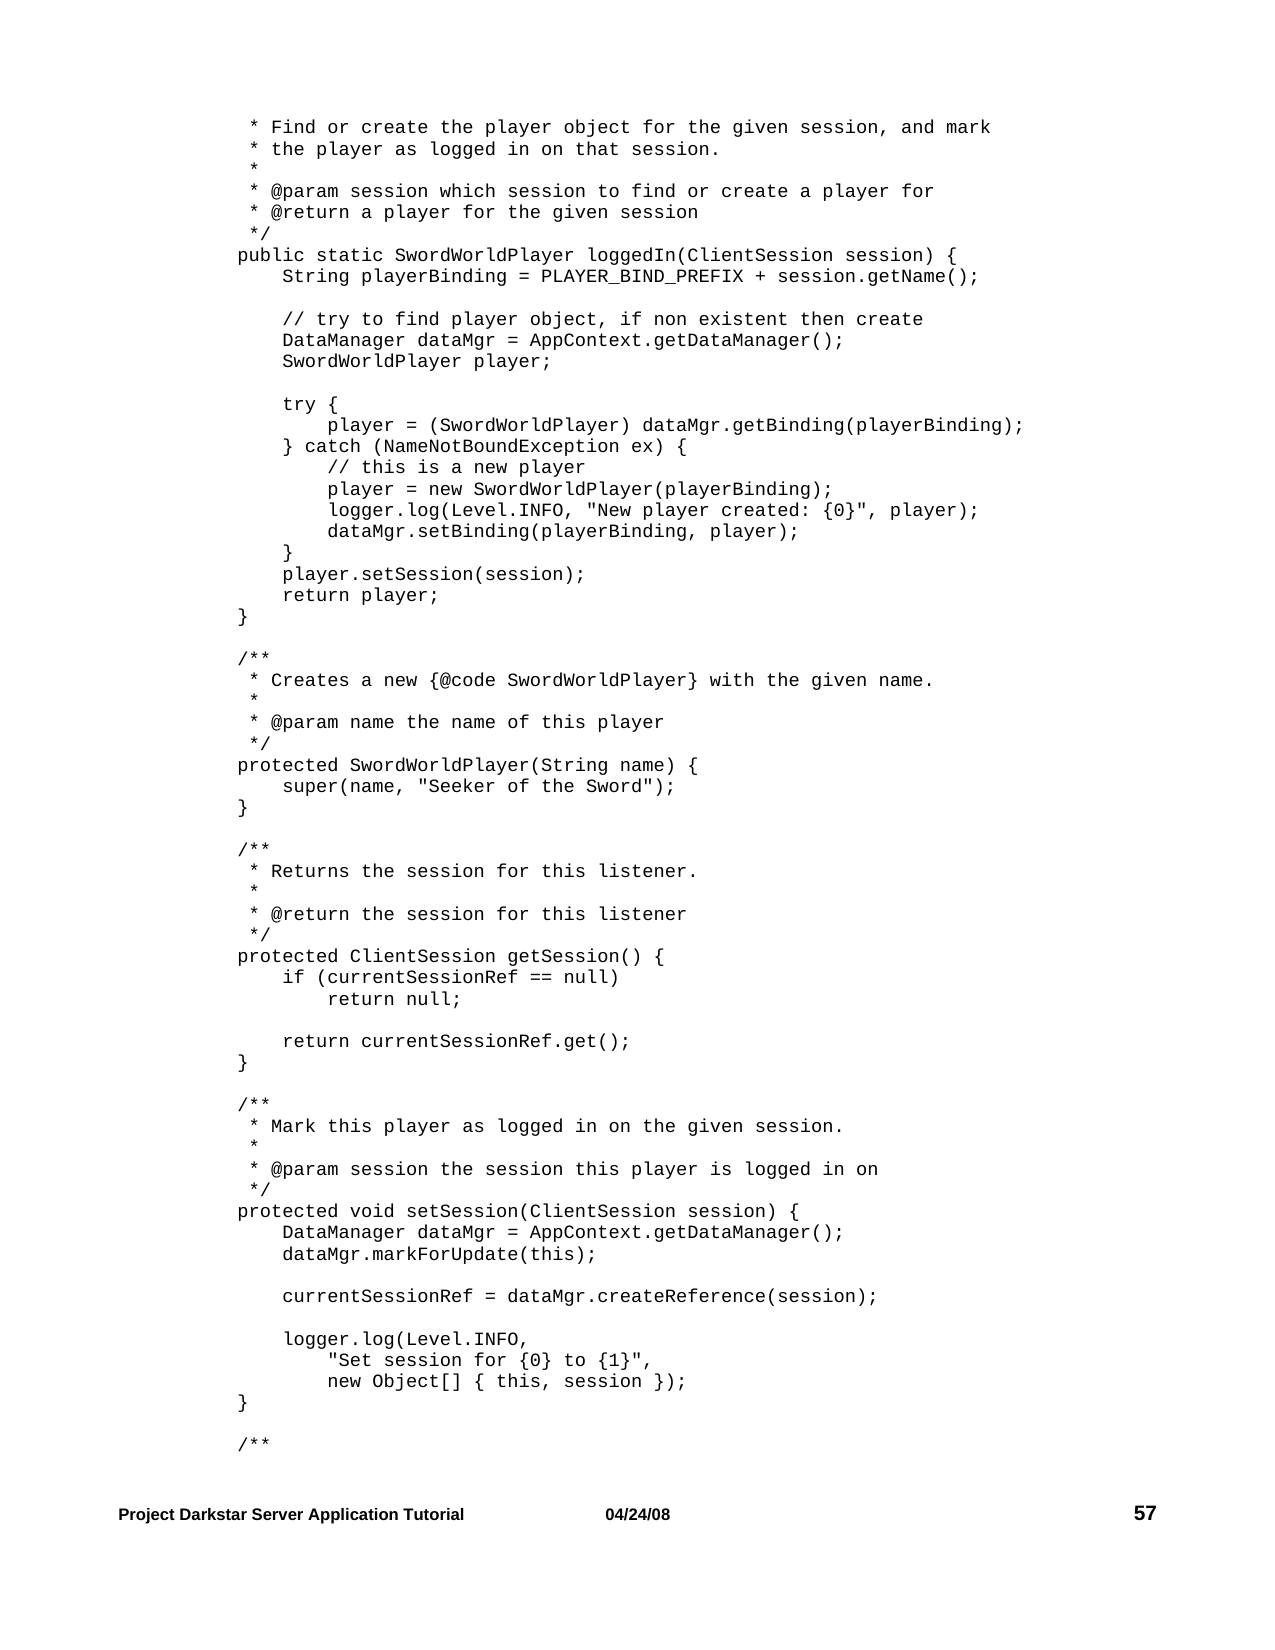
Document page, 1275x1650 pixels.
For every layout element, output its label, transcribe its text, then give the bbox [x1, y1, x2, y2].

text new Object[] { this, session }); [192, 1372, 1098, 1393]
text if (currentSessionRef == null) [192, 968, 1098, 989]
text * @param session which session to find or create a player for [192, 182, 1098, 203]
text * Mark this player as logged in on the given session. [192, 1117, 1098, 1138]
text dataMgr.markForUpdate(this); [192, 1244, 1098, 1266]
text * @return the session for this listener [192, 904, 1098, 926]
text return null; [192, 989, 1098, 1011]
text /** [192, 649, 1098, 671]
text * Find or create the player object for the given session, and mark [192, 118, 1098, 139]
text * [192, 1138, 1098, 1159]
text } [192, 543, 1098, 564]
text // try to find player object, if non existent then create [192, 309, 1098, 331]
text * [192, 883, 1098, 904]
text */ [192, 224, 1098, 246]
text player.setSession(session); [192, 564, 1098, 586]
text DataManager dataMgr = AppContext.getDataManager(); [192, 1223, 1098, 1244]
text */ [192, 926, 1098, 947]
text currentSessionRef = dataMgr.createReference(session); [192, 1287, 1098, 1308]
text try { [192, 394, 1098, 416]
text } [192, 798, 1098, 819]
text // this is a new player [192, 458, 1098, 479]
text super(name, "Seeker of the Sword"); [192, 777, 1098, 798]
text } [192, 1053, 1098, 1074]
text */ [192, 1181, 1098, 1202]
text */ [192, 734, 1098, 756]
text protected void setSession(ClientSession session) { [192, 1202, 1098, 1223]
text * @return a player for the given session [192, 203, 1098, 224]
text player = new SwordWorldPlayer(playerBinding); [192, 479, 1098, 501]
text logger.log(Level.INFO, "New player created: {0}", player); [192, 501, 1098, 522]
text } catch (NameNotBoundException ex) { [192, 437, 1098, 458]
text protected SwordWorldPlayer(String name) { [192, 756, 1098, 777]
text String playerBinding = PLAYER_BIND_PREFIX + session.getName(); [192, 267, 1098, 288]
text * [192, 692, 1098, 713]
text } [192, 607, 1098, 628]
text /** [192, 841, 1098, 862]
text player = (SwordWorldPlayer) dataMgr.getBinding(playerBinding); [192, 416, 1098, 437]
text } [192, 1393, 1098, 1414]
text SwordWorldPlayer player; [192, 352, 1098, 373]
text * Returns the session for this listener. [192, 862, 1098, 883]
text "Set session for {0} to {1}", [192, 1351, 1098, 1372]
text * @param name the name of this player [192, 713, 1098, 734]
text * Creates a new {@code SwordWorldPlayer} with the given name. [192, 671, 1098, 692]
text * the player as logged in on that session. [192, 139, 1098, 161]
text logger.log(Level.INFO, [192, 1329, 1098, 1351]
text * [192, 161, 1098, 182]
text return currentSessionRef.get(); [192, 1032, 1098, 1053]
text /** [192, 1436, 1098, 1457]
text public static SwordWorldPlayer loggedIn(ClientSession session) { [192, 246, 1098, 267]
text /** [192, 1096, 1098, 1117]
text DataManager dataMgr = AppContext.getDataManager(); [192, 331, 1098, 352]
text protected ClientSession getSession() { [192, 947, 1098, 968]
text return player; [192, 586, 1098, 607]
text * @param session the session this player is logged in on [192, 1159, 1098, 1181]
text dataMgr.setBinding(playerBinding, player); [192, 522, 1098, 543]
